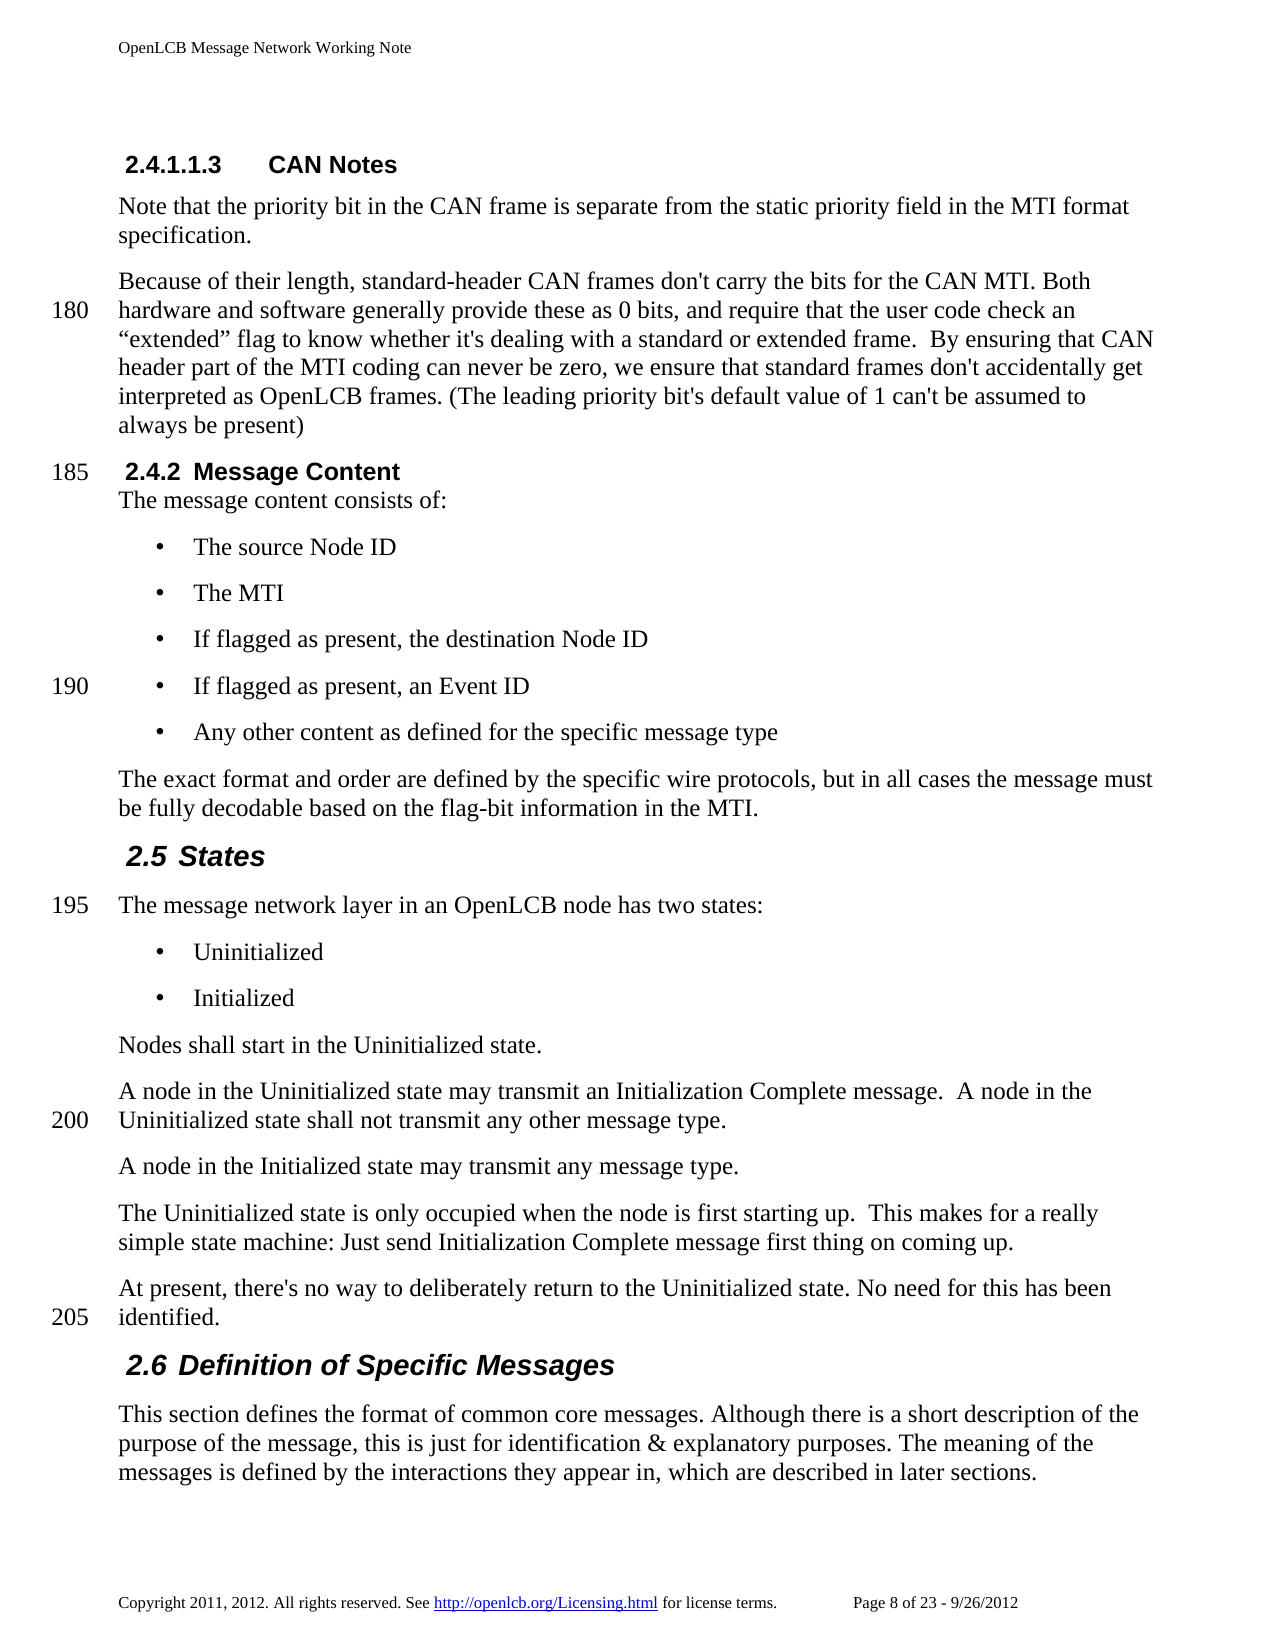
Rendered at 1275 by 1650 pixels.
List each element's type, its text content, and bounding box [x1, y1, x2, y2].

text At present, there's no way to deliberately return to the Uninitialized state. No need for this has been identified. [118, 1273, 1157, 1331]
text The Uninitialized state is only occupied when the node is first starting up. This makes for a really simple state machine: Just send Initialization Complete message first thing on coming up. [118, 1198, 1157, 1255]
text The message network layer in an OpenLCB node has two states: [118, 890, 1157, 919]
text A node in the Uninitialized state may transmit an Initialization Complete message. A node in the Uninitialized state shall not transmit any other message type. [118, 1076, 1157, 1134]
text Nodes shall start in the Uninitialized state. [118, 1030, 1157, 1058]
text This section defines the format of common core messages. Although there is a short description of the purpose of the message, this is just for identification & explanatory purposes. The meaning of the messages is defined by the interactions they appear in, which are described in later sections. [118, 1399, 1157, 1486]
subtitle States [118, 839, 1157, 873]
list Initialized [156, 983, 1157, 1012]
subtitle Definition of Specific Messages [118, 1348, 1157, 1382]
list If flagged as present, an Event ID [156, 671, 1157, 700]
subtitle Message Content [118, 456, 1157, 485]
list Uninitialized [156, 937, 1157, 966]
text A node in the Initialized state may transmit any message type. [118, 1151, 1157, 1180]
list The source Node ID [156, 532, 1157, 560]
subtitle CAN Notes [118, 150, 1157, 178]
text The exact format and order are defined by the specific wire protocols, but in all cases the message must be fully decodable based on the flag-bit information in the MTI. [118, 764, 1157, 821]
list The MTI [156, 578, 1157, 607]
text The message content consists of: [118, 485, 1157, 514]
list Any other content as defined for the specific message type [156, 717, 1157, 746]
list If flagged as present, the destination Node ID [156, 624, 1157, 653]
text Note that the priority bit in the CAN frame is separate from the static priority field in the MTI format specification. [118, 191, 1157, 248]
text Because of their length, standard-header CAN frames don't carry the bits for the CAN MTI. Both hardware and software generally provide these as 0 bits, and require that the user code check an “extended” flag to know whether it's dealing with a standard or extended frame. By ensuring that CAN header part of the MTI coding can never be zero, we ensure that standard frames don't accidentally get interpreted as OpenLCB frames. (The leading priority bit's default value of 1 can't be assumed to always be present) [118, 266, 1157, 439]
